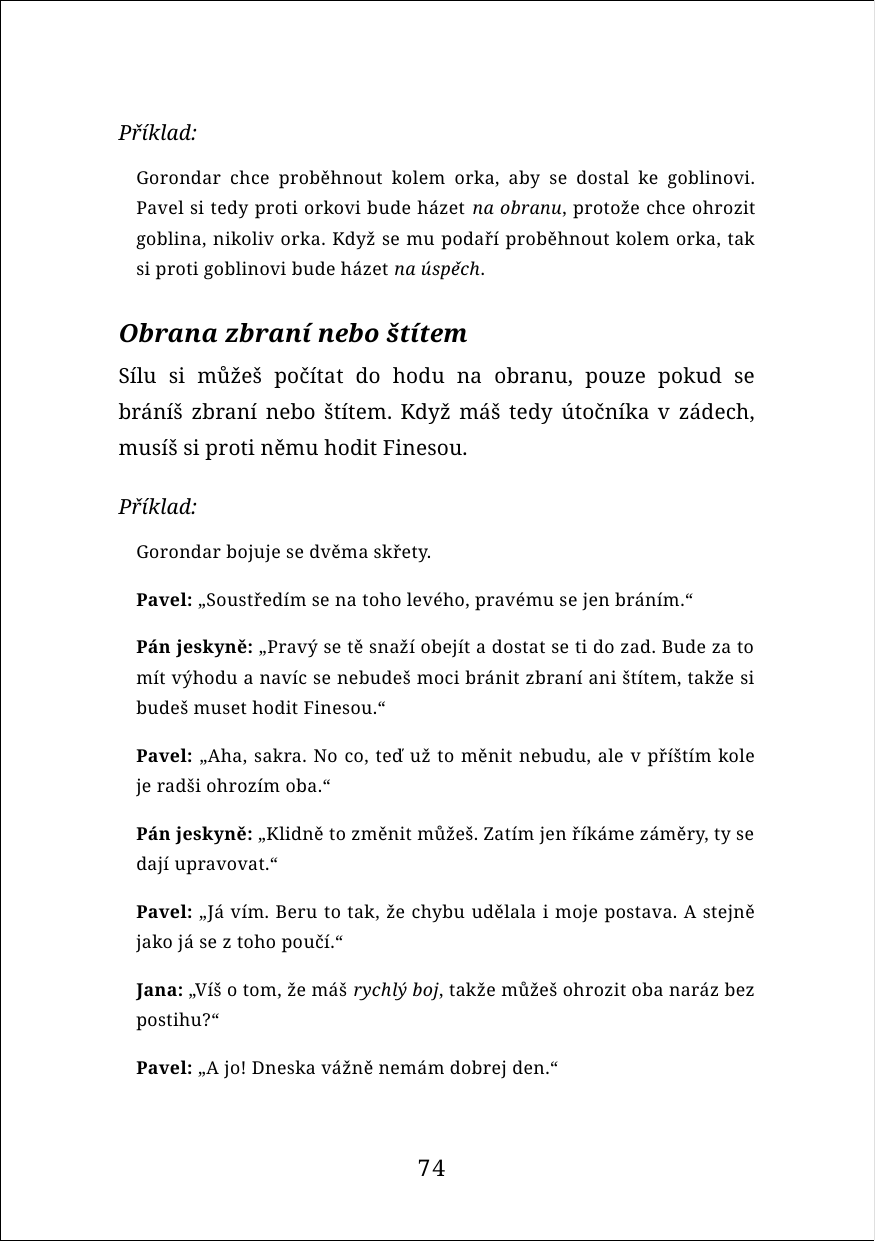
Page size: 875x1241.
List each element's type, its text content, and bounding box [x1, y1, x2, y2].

text Příklad: [118, 492, 756, 520]
text Pavel: „Já vím. Beru to tak, že chybu udělala i moje postava. A stejně jako já se z toho poučí.“ [136, 899, 756, 954]
text Gorondar bojuje se dvěma skřety. [136, 539, 756, 563]
text Pán jeskyně: „Pravý se tě snaží obejít a dostat se ti do zad. Bude za to mít výhodu a navíc se nebudeš moci bránit zbraní ani štítem, takže si budeš muset hodit Finesou.“ [136, 635, 756, 719]
text Pavel: „Soustředím se na toho levého, pravému se jen bráním.“ [136, 587, 756, 611]
text Pán jeskyně: „Klidně to změnit můžeš. Zatím jen říkáme záměry, ty se dají upravovat.“ [136, 821, 756, 876]
text Pavel: „A jo! Dneska vážně nemám dobrej den.“ [136, 1056, 756, 1080]
text Gorondar chce proběhnout kolem orka, aby se dostal ke goblinovi. Pavel si tedy proti orkovi bude házet na obranu, protože chce ohrozit goblina, nikoliv orka. Když se mu podaří proběhnout kolem orka, tak si proti goblinovi bude házet na úspěch. [136, 166, 756, 280]
text Pavel: „Aha, sakra. No co, teď už to měnit nebudu, ale v příštím kole je radši ohrozím oba.“ [136, 743, 756, 798]
text Příklad: [118, 118, 756, 147]
text Sílu si můžeš počítat do hodu na obranu, pouze pokud se bráníš zbraní nebo štítem. Když máš tedy útočníka v zádech, musíš si proti němu hodit Finesou. [118, 362, 756, 461]
text Jana: „Víš o tom, že máš rychlý boj, takže můžeš ohrozit oba naráz bez postihu?“ [136, 978, 756, 1032]
subtitle Obrana zbraní nebo štítem [118, 316, 756, 350]
